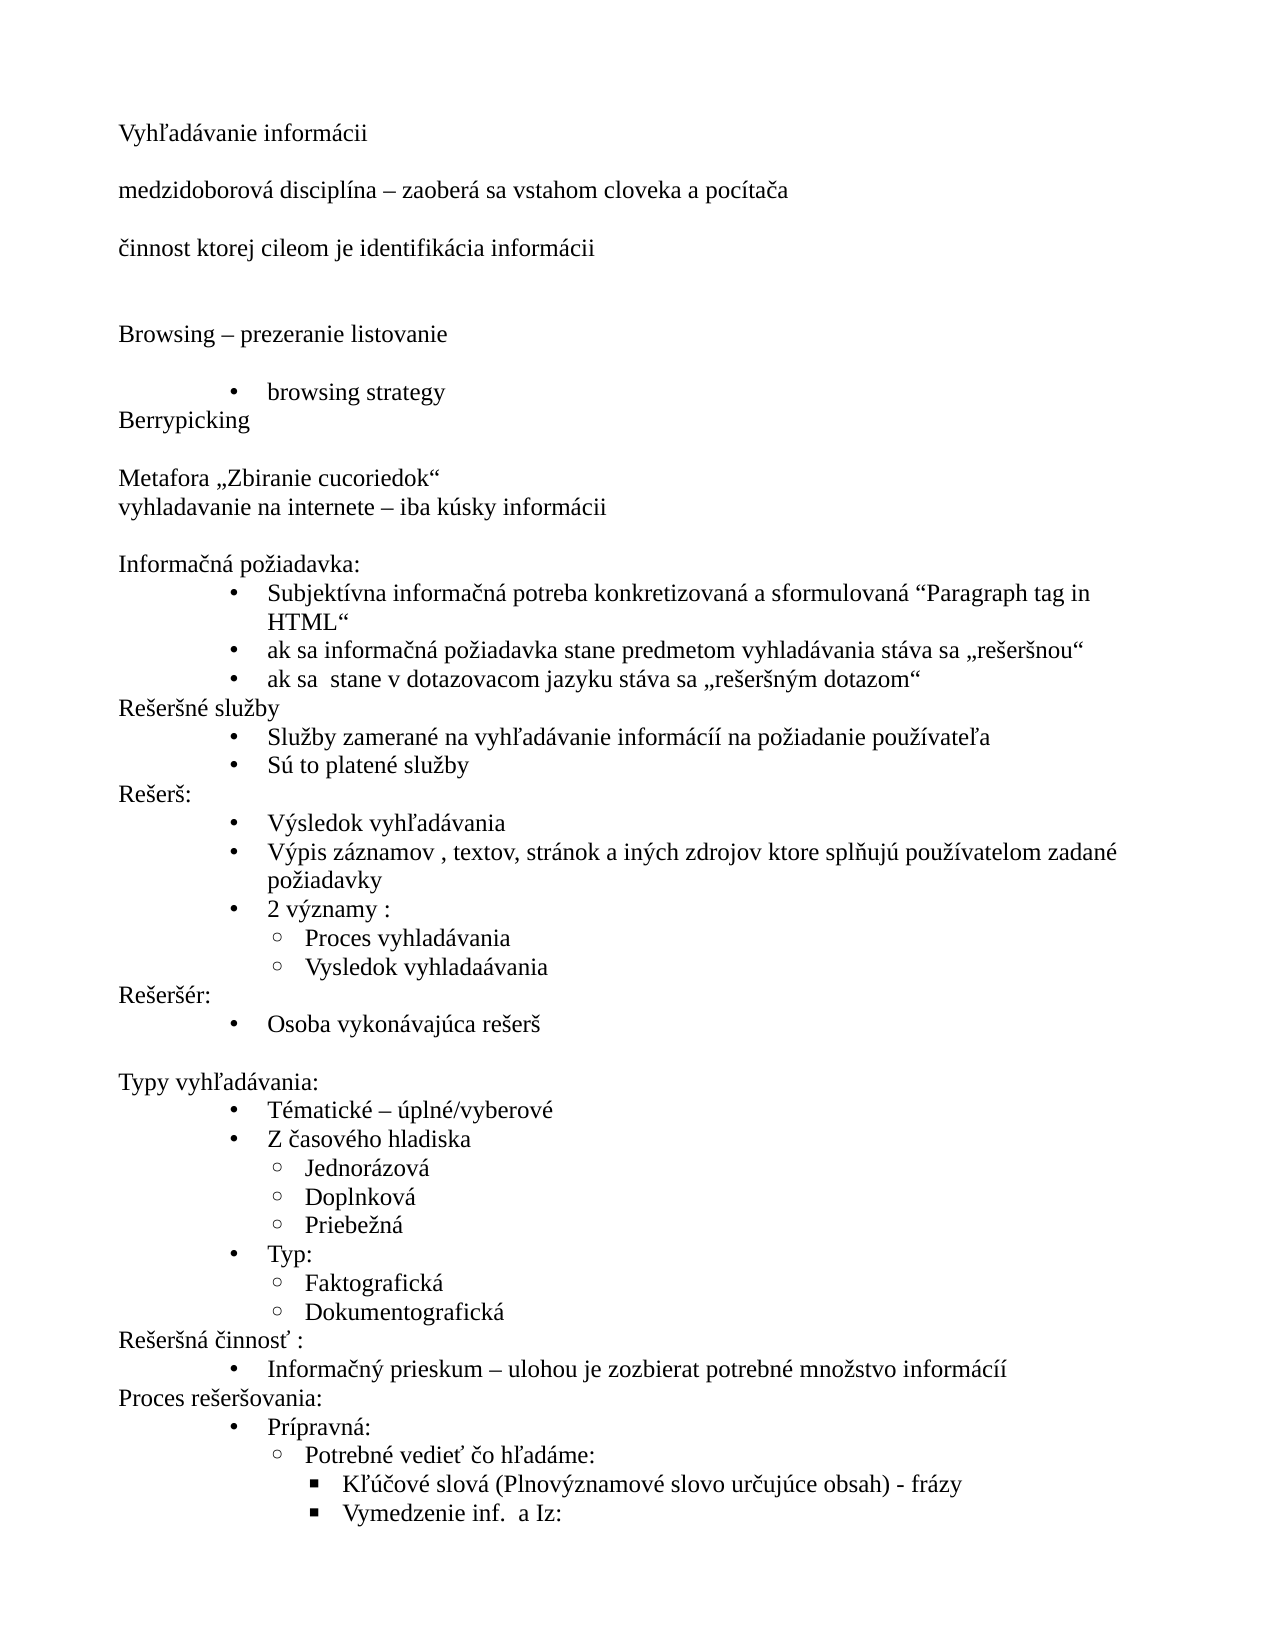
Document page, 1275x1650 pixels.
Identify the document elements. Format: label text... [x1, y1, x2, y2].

list Prípravná: [229, 1412, 1157, 1441]
list browsing strategy [229, 377, 1157, 406]
text Rešeršné služby [118, 693, 1157, 722]
list Vysledok vyhladaávania [267, 952, 1157, 981]
list Subjektívna informačná potreba konkretizovaná a sformulovaná “Paragraph tag in HTML“ [229, 578, 1157, 636]
list Faktografická [267, 1268, 1157, 1297]
text vyhladavanie na internete – iba kúsky informácii [118, 492, 1157, 521]
text Rešeršér: [118, 981, 1157, 1009]
list Priebežná [267, 1211, 1157, 1239]
text medzidoborová disciplína – zaoberá sa vstahom cloveka a pocítača [118, 176, 1157, 204]
text Typy vyhľadávania: [118, 1067, 1157, 1096]
text činnost ktorej cileom je identifikácia informácii [118, 233, 1157, 262]
list Doplnková [267, 1182, 1157, 1211]
list Kľúčové slová (Plnovýznamové slovo určujúce obsah) - frázy [304, 1469, 1157, 1498]
list Osoba vykonávajúca rešerš [229, 1009, 1157, 1038]
list Typ: [229, 1239, 1157, 1268]
list ak sa informačná požiadavka stane predmetom vyhladávania stáva sa „rešeršnou“ [229, 636, 1157, 664]
list Dokumentografická [267, 1297, 1157, 1326]
text Rešerš: [118, 779, 1157, 808]
text Browsing – prezeranie listovanie [118, 319, 1157, 348]
list Výpis záznamov , textov, stránok a iných zdrojov ktore splňujú používatelom zadané požiadavky [229, 837, 1157, 894]
list Z časového hladiska [229, 1124, 1157, 1153]
text Berrypicking [118, 406, 1157, 434]
text Informačná požiadavka: [118, 549, 1157, 578]
list ak sa stane v dotazovacom jazyku stáva sa „rešeršným dotazom“ [229, 664, 1157, 693]
text Rešeršná činnosť : [118, 1326, 1157, 1354]
list Sú to platené služby [229, 751, 1157, 779]
text Metafora „Zbiranie cucoriedok“ [118, 463, 1157, 492]
list Tématické – úplné/vyberové [229, 1096, 1157, 1124]
list Potrebné vedieť čo hľadáme: [267, 1441, 1157, 1469]
list Vymedzenie inf. a Iz: [304, 1498, 1157, 1527]
list 2 významy : [229, 894, 1157, 923]
list Informačný prieskum – ulohou je zozbierat potrebné množstvo informácíí [229, 1354, 1157, 1383]
text Vyhľadávanie informácii [118, 118, 1157, 147]
list Proces vyhladávania [267, 923, 1157, 952]
list Služby zamerané na vyhľadávanie informácíí na požiadanie používateľa [229, 722, 1157, 751]
list Výsledok vyhľadávania [229, 808, 1157, 837]
text Proces rešeršovania: [118, 1383, 1157, 1412]
list Jednorázová [267, 1153, 1157, 1182]
